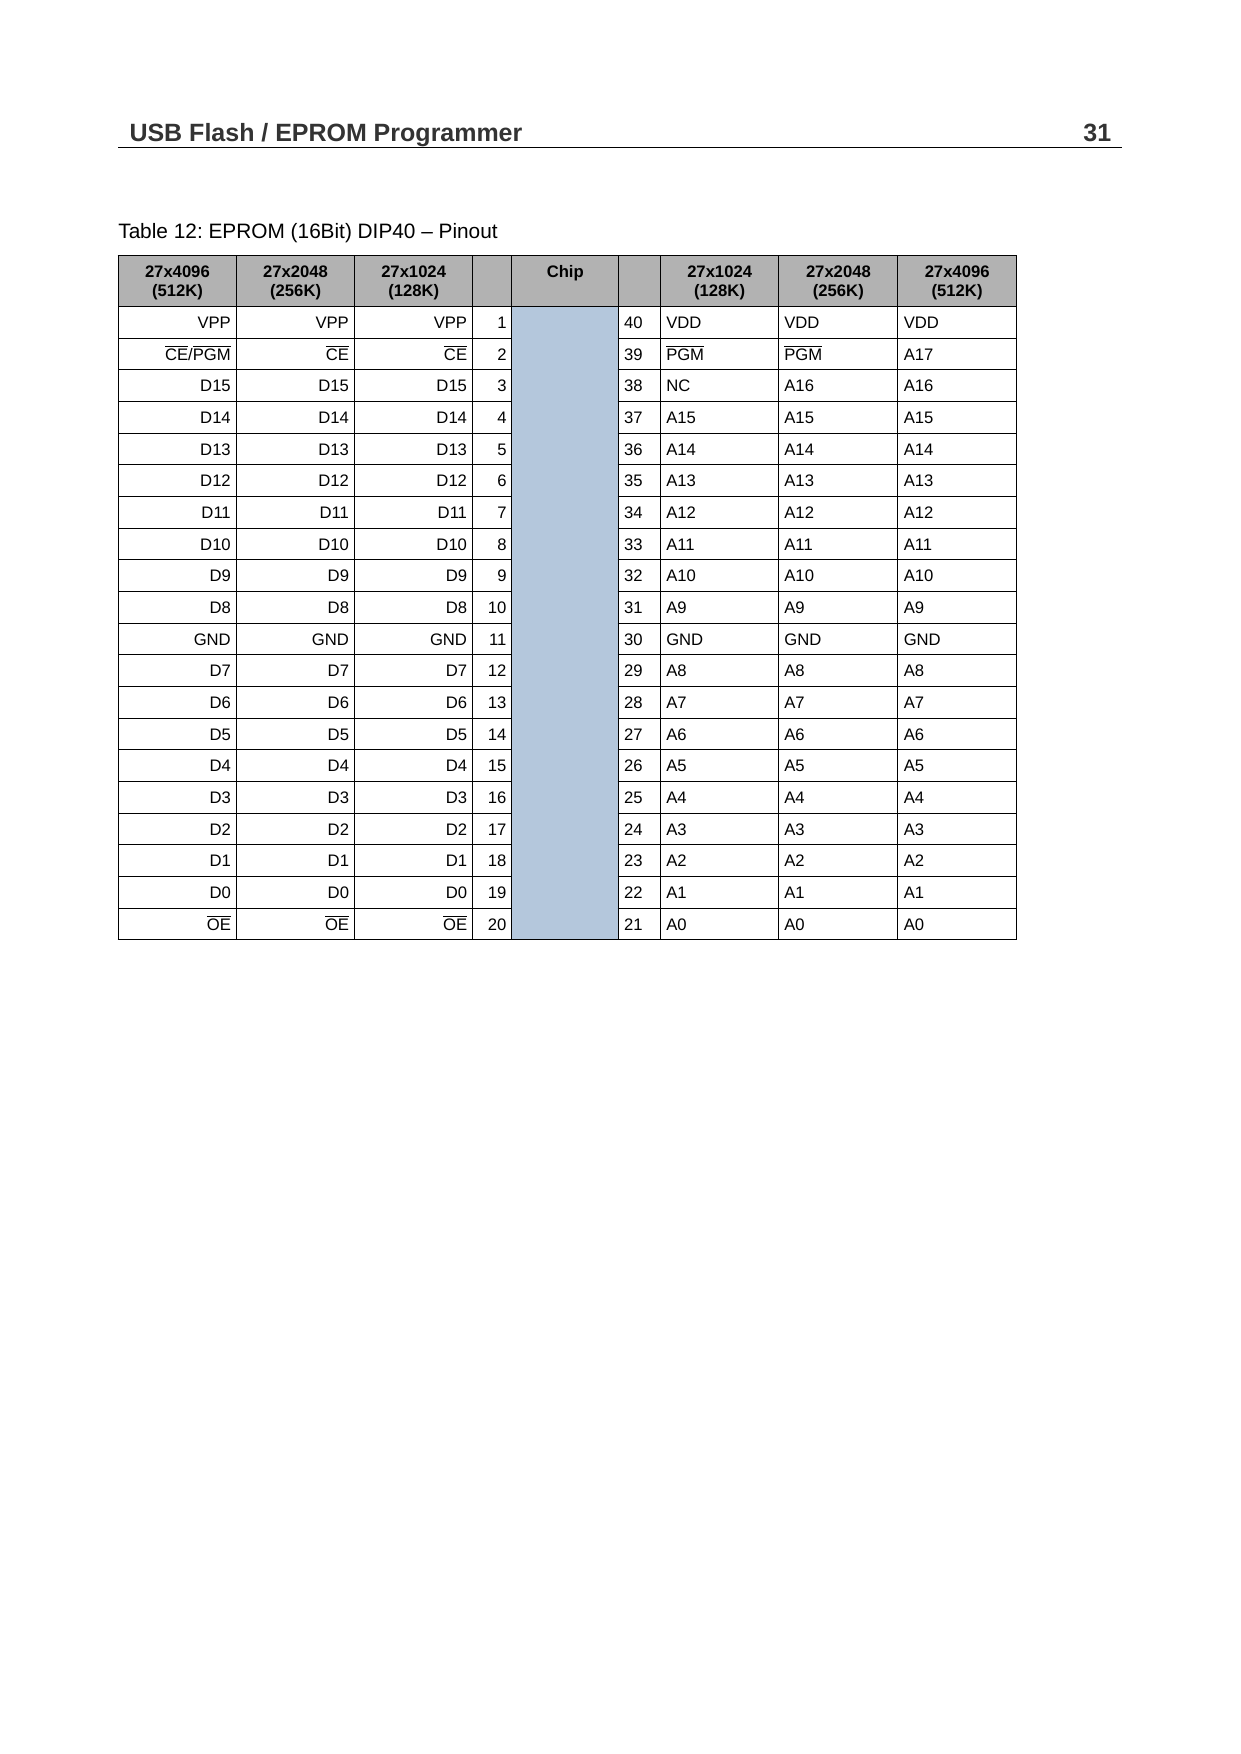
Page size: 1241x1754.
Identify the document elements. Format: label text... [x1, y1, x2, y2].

table_cell D14 [355, 402, 472, 433]
table_cell D3 [355, 782, 472, 813]
table_cell VDD [898, 307, 1016, 338]
table_cell A2 [779, 845, 897, 876]
table_cell 17 [473, 814, 511, 844]
table_cell D12 [119, 465, 236, 496]
table_cell A0 [898, 909, 1016, 939]
table_cell 10 [473, 592, 511, 623]
table_cell 6 [473, 465, 511, 496]
table_cell 24 [619, 814, 660, 844]
table_cell 34 [619, 497, 660, 528]
table_cell 26 [619, 750, 660, 781]
table_cell VDD [779, 307, 897, 338]
table_cell NC [661, 370, 778, 401]
table_cell D6 [355, 687, 472, 718]
table_cell A3 [898, 814, 1016, 844]
table_cell D15 [237, 370, 354, 401]
table_cell 5 [473, 434, 511, 464]
table_header 27x4096 (512K) [898, 256, 1016, 306]
table_cell 1 [473, 307, 511, 338]
table_cell D2 [237, 814, 354, 844]
table_cell 21 [619, 909, 660, 939]
table_cell A9 [898, 592, 1016, 623]
table_cell D4 [355, 750, 472, 781]
table_cell OE [355, 909, 472, 939]
table_cell D0 [119, 877, 236, 908]
table_cell VPP [119, 307, 236, 338]
table_cell VPP [237, 307, 354, 338]
table_cell 29 [619, 655, 660, 686]
table_cell A1 [898, 877, 1016, 908]
table_header 27x2048 (256K) [779, 256, 897, 306]
table_cell D1 [237, 845, 354, 876]
table_cell D9 [355, 560, 472, 591]
table_cell 13 [473, 687, 511, 718]
table_cell D2 [119, 814, 236, 844]
table_cell A10 [661, 560, 778, 591]
table_cell 33 [619, 529, 660, 559]
table_cell PGM [661, 339, 778, 369]
table_cell D11 [355, 497, 472, 528]
table_cell A1 [661, 877, 778, 908]
table_cell 30 [619, 624, 660, 654]
table_cell 12 [473, 655, 511, 686]
table_cell A9 [661, 592, 778, 623]
table_cell A4 [661, 782, 778, 813]
table_cell D12 [237, 465, 354, 496]
table_cell 18 [473, 845, 511, 876]
table_cell A2 [898, 845, 1016, 876]
table_cell 22 [619, 877, 660, 908]
table_cell A8 [661, 655, 778, 686]
table_cell 19 [473, 877, 511, 908]
table_cell D13 [355, 434, 472, 464]
table_cell D11 [119, 497, 236, 528]
table_cell A7 [661, 687, 778, 718]
table_cell D10 [119, 529, 236, 559]
table_cell A3 [661, 814, 778, 844]
table_cell 35 [619, 465, 660, 496]
table_cell A0 [779, 909, 897, 939]
table_cell 40 [619, 307, 660, 338]
table_cell A1 [779, 877, 897, 908]
table_cell GND [237, 624, 354, 654]
table_cell D14 [119, 402, 236, 433]
table_cell A16 [898, 370, 1016, 401]
table_cell PGM [779, 339, 897, 369]
table_cell A4 [898, 782, 1016, 813]
table_cell D6 [119, 687, 236, 718]
table_cell 36 [619, 434, 660, 464]
table_cell VPP [355, 307, 472, 338]
table_cell A2 [661, 845, 778, 876]
table_header 27x1024 (128K) [661, 256, 778, 306]
table_cell 39 [619, 339, 660, 369]
text Table 12: EPROM (16Bit) DIP40 – Pinout [118, 219, 1122, 243]
table_cell A0 [661, 909, 778, 939]
table_cell D5 [355, 719, 472, 749]
table_cell A11 [779, 529, 897, 559]
table_cell 3 [473, 370, 511, 401]
table_cell A13 [779, 465, 897, 496]
table_cell A10 [898, 560, 1016, 591]
table_cell A7 [898, 687, 1016, 718]
table_cell D8 [237, 592, 354, 623]
table_cell GND [119, 624, 236, 654]
table_cell A14 [779, 434, 897, 464]
table_cell OE [119, 909, 236, 939]
table_cell CE [237, 339, 354, 369]
table_cell A15 [779, 402, 897, 433]
table_cell A15 [661, 402, 778, 433]
table_cell A6 [779, 719, 897, 749]
table_cell D1 [119, 845, 236, 876]
table_cell D3 [119, 782, 236, 813]
table_header 27x4096 (512K) [119, 256, 236, 306]
table_cell D7 [237, 655, 354, 686]
table_cell D3 [237, 782, 354, 813]
table_cell VDD [661, 307, 778, 338]
table_cell D9 [237, 560, 354, 591]
table_cell A15 [898, 402, 1016, 433]
table_cell 14 [473, 719, 511, 749]
table_cell D0 [355, 877, 472, 908]
table_cell 28 [619, 687, 660, 718]
table_cell D10 [355, 529, 472, 559]
table_cell A12 [661, 497, 778, 528]
table_cell D7 [355, 655, 472, 686]
table_cell D13 [237, 434, 354, 464]
table_cell GND [898, 624, 1016, 654]
table_header [473, 256, 511, 306]
table_cell OE [237, 909, 354, 939]
table_cell D14 [237, 402, 354, 433]
table_header [619, 256, 660, 306]
table_cell D8 [355, 592, 472, 623]
table_cell 8 [473, 529, 511, 559]
table_cell A13 [661, 465, 778, 496]
table_cell D5 [119, 719, 236, 749]
table_cell A3 [779, 814, 897, 844]
table_cell 9 [473, 560, 511, 591]
table_cell A12 [779, 497, 897, 528]
table_cell 15 [473, 750, 511, 781]
table_cell A7 [779, 687, 897, 718]
table_cell A16 [779, 370, 897, 401]
table_cell D15 [355, 370, 472, 401]
table_cell A13 [898, 465, 1016, 496]
table_cell D4 [237, 750, 354, 781]
table_cell 2 [473, 339, 511, 369]
table_cell A14 [898, 434, 1016, 464]
table_cell A6 [898, 719, 1016, 749]
table_cell A5 [898, 750, 1016, 781]
table_cell D9 [119, 560, 236, 591]
table_cell D13 [119, 434, 236, 464]
table_cell A17 [898, 339, 1016, 369]
table_cell CE/PGM [119, 339, 236, 369]
table_cell 27 [619, 719, 660, 749]
table_cell A12 [898, 497, 1016, 528]
table_cell D6 [237, 687, 354, 718]
table_cell 31 [619, 592, 660, 623]
table_cell GND [779, 624, 897, 654]
table_cell GND [355, 624, 472, 654]
table_cell 16 [473, 782, 511, 813]
table_header 27x2048 (256K) [237, 256, 354, 306]
table_cell A4 [779, 782, 897, 813]
table_cell D5 [237, 719, 354, 749]
table_cell 37 [619, 402, 660, 433]
table_cell 11 [473, 624, 511, 654]
table_header 27x1024 (128K) [355, 256, 472, 306]
table_cell A14 [661, 434, 778, 464]
table_cell D11 [237, 497, 354, 528]
table_cell 7 [473, 497, 511, 528]
table_cell 38 [619, 370, 660, 401]
table_cell D1 [355, 845, 472, 876]
table_cell A8 [898, 655, 1016, 686]
table_cell A5 [779, 750, 897, 781]
table_cell 4 [473, 402, 511, 433]
table_cell D15 [119, 370, 236, 401]
table_cell D7 [119, 655, 236, 686]
table_cell 20 [473, 909, 511, 939]
table_cell [512, 307, 618, 939]
table_cell D4 [119, 750, 236, 781]
table_cell CE [355, 339, 472, 369]
table_cell A11 [898, 529, 1016, 559]
table_cell A5 [661, 750, 778, 781]
table_cell 25 [619, 782, 660, 813]
table_cell A9 [779, 592, 897, 623]
table_cell A10 [779, 560, 897, 591]
table_cell D2 [355, 814, 472, 844]
table_cell 32 [619, 560, 660, 591]
table_cell GND [661, 624, 778, 654]
table_cell 23 [619, 845, 660, 876]
table_cell D8 [119, 592, 236, 623]
table_cell A6 [661, 719, 778, 749]
table_cell D0 [237, 877, 354, 908]
table_header Chip [512, 256, 618, 306]
table_cell A11 [661, 529, 778, 559]
table_cell D12 [355, 465, 472, 496]
table_cell A8 [779, 655, 897, 686]
table_cell D10 [237, 529, 354, 559]
